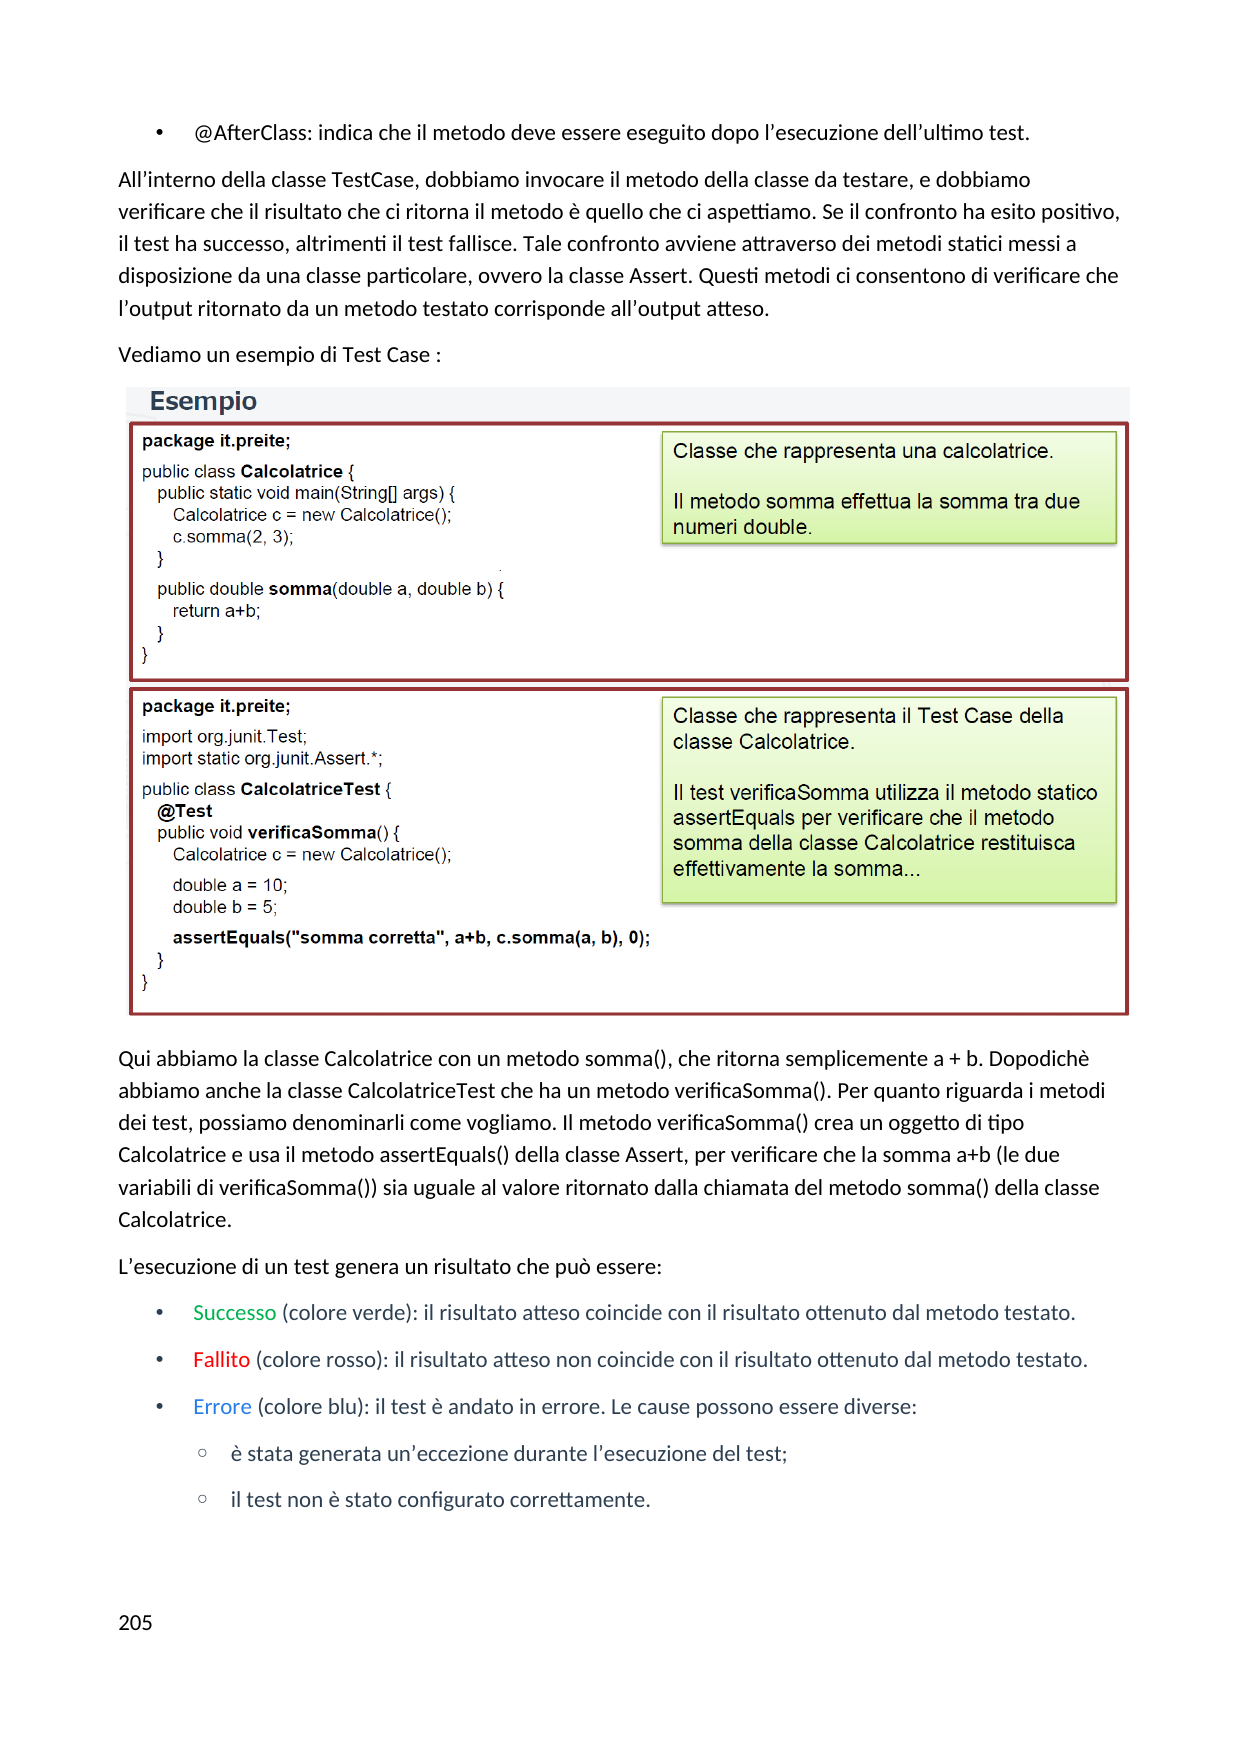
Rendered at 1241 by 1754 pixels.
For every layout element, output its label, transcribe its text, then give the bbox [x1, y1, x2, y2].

picture [126, 387, 1130, 1016]
list è stata generata un’eccezione durante l’esecuzione del test; [193, 1439, 1122, 1467]
text Vediamo un esempio di Test Case : [118, 340, 1122, 368]
list @AfterClass: indica che il metodo deve essere eseguito dopo l’esecuzione dell’ultimo test. [156, 118, 1122, 146]
text All’interno della classe TestCase, dobbiamo invocare il metodo della classe da testare, e dobbiamo verificare che il risultato che ci ritorna il metodo è quello che ci aspettiamo. Se il confronto ha esito positivo, il test ha successo, altrimenti il test fallisce. Tale confronto avviene attraverso dei metodi statici messi a disposizione da una classe particolare, ovvero la classe Assert. Questi metodi ci consentono di verificare che l’output ritornato da un metodo testato corrisponde all’output atteso. [118, 165, 1122, 322]
list il test non è stato configurato correttamente. [193, 1486, 1122, 1514]
text Qui abbiamo la classe Calcolatrice con un metodo somma(), che ritorna semplicemente a + b. Dopodichè abbiamo anche la classe CalcolatriceTest che ha un metodo verificaSomma(). Per quanto riguarda i metodi dei test, possiamo denominarli come vogliamo. Il metodo verificaSomma() crea un oggetto di tipo Calcolatrice e usa il metodo assertEquals() della classe Assert, per verificare che la somma a+b (le due variabili di verificaSomma()) sia uguale al valore ritornato dalla chiamata del metodo somma() della classe Calcolatrice. [118, 1044, 1122, 1233]
list Errore (colore blu): il test è andato in errore. Le cause possono essere diverse: [156, 1392, 1122, 1420]
text L’esecuzione di un test genera un risultato che può essere: [118, 1252, 1122, 1280]
list Successo (colore verde): il risultato atteso coincide con il risultato ottenuto dal metodo testato. [156, 1298, 1122, 1327]
list Fallito (colore rosso): il risultato atteso non coincide con il risultato ottenuto dal metodo testato. [156, 1345, 1122, 1373]
